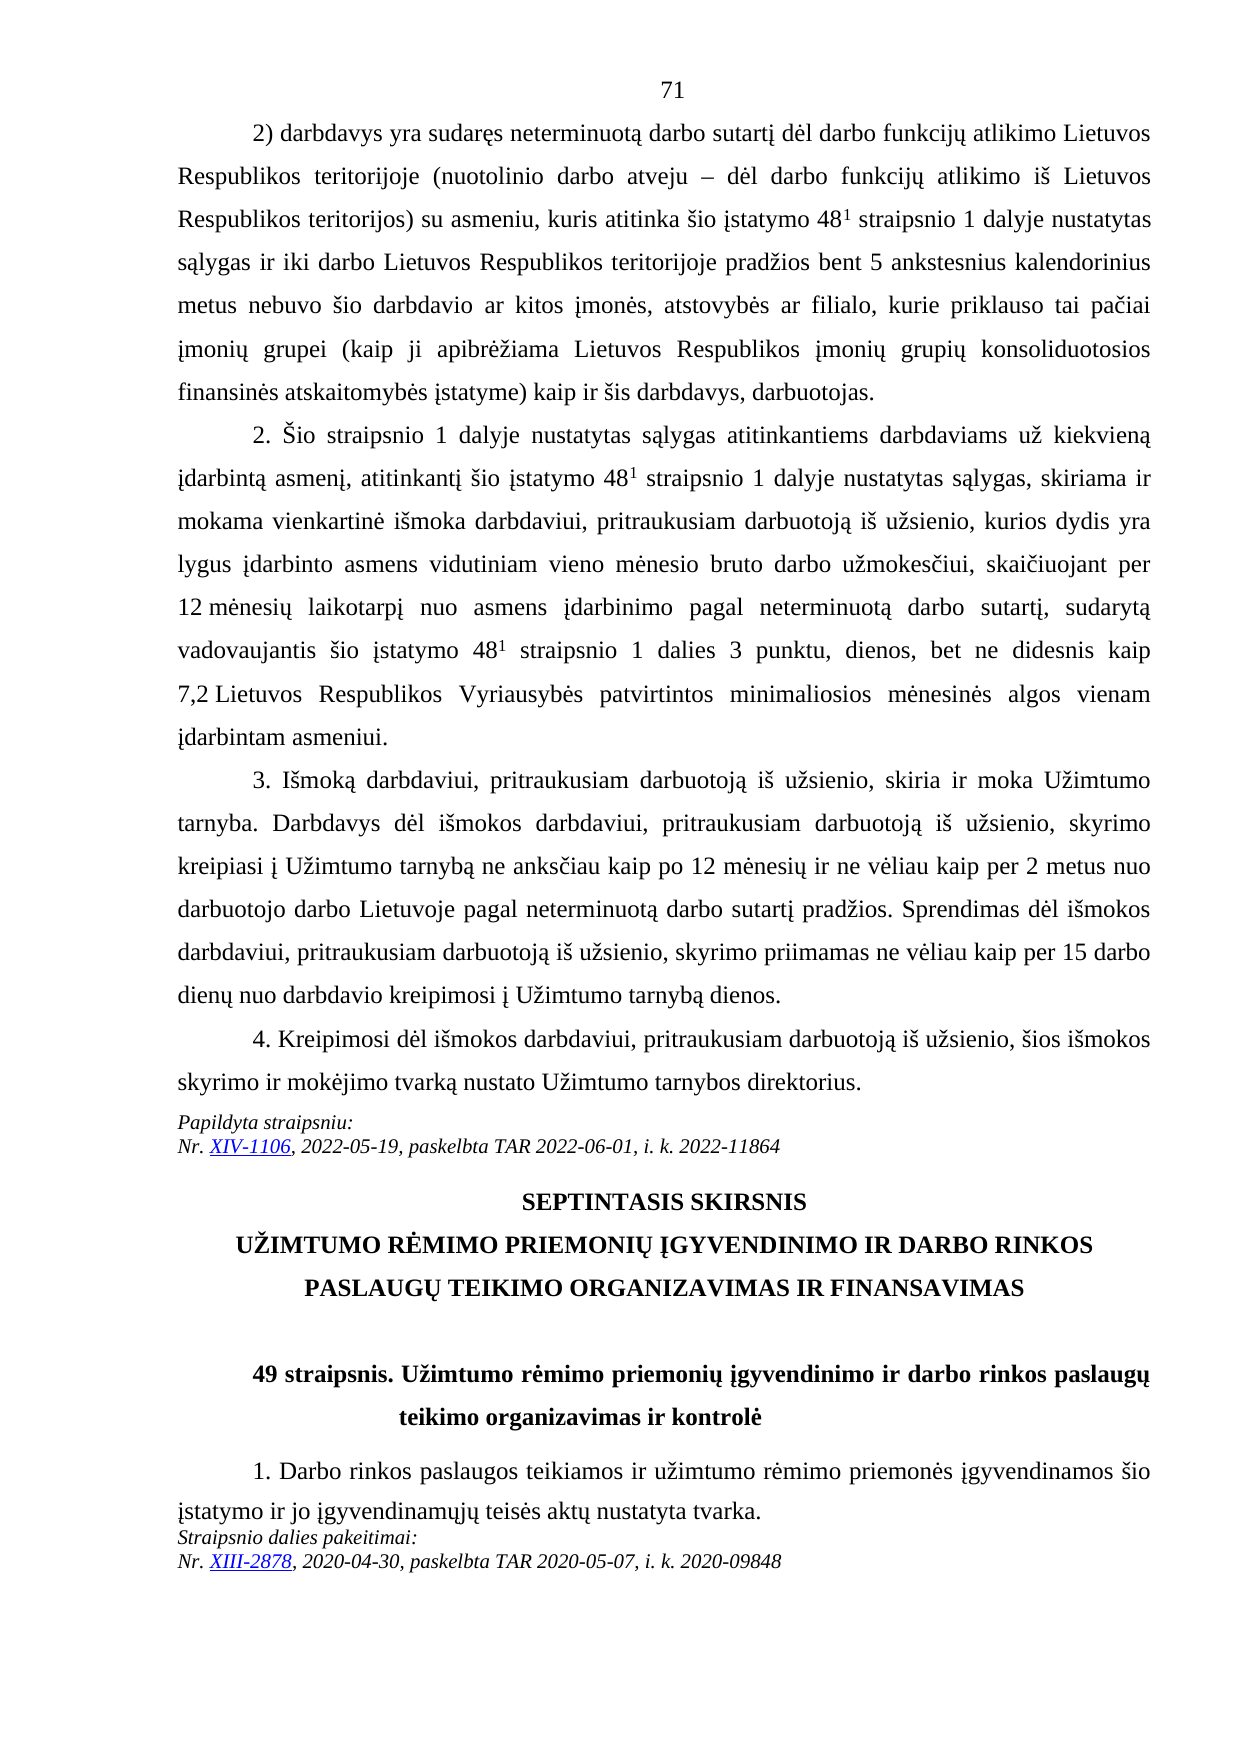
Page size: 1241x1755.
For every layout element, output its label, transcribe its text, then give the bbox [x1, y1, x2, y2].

text UŽIMTUMO RĖMIMO PRIEMONIŲ ĮGYVENDINIMO IR DARBO RINKOS PASLAUGŲ TEIKIMO ORGANIZAVIMAS IR FINANSAVIMAS [177, 1230, 1152, 1302]
text SEPTINTASIS SKIRSNIS [177, 1187, 1152, 1216]
text 4. Kreipimosi dėl išmokos darbdaviui, pritraukusiam darbuotoją iš užsienio, šios išmokos skyrimo ir mokėjimo tvarką nustato Užimtumo tarnybos direktorius. [177, 1024, 1152, 1096]
text 3. Išmoką darbdaviui, pritraukusiam darbuotoją iš užsienio, skiria ir moka Užimtumo tarnyba. Darbdavys dėl išmokos darbdaviui, pritraukusiam darbuotoją iš užsienio, skyrimo kreipiasi į Užimtumo tarnybą ne anksčiau kaip po 12 mėnesių ir ne vėliau kaip per 2 metus nuo darbuotojo darbo Lietuvoje pagal neterminuotą darbo sutartį pradžios. Sprendimas dėl išmokos darbdaviui, pritraukusiam darbuotoją iš užsienio, skyrimo priimamas ne vėliau kaip per 15 darbo dienų nuo darbdavio kreipimosi į Užimtumo tarnybą dienos. [177, 765, 1152, 1009]
text Nr. XIII-2878, 2020-04-30, paskelbta TAR 2020-05-07, i. k. 2020-09848 [177, 1549, 1152, 1573]
text Nr. XIV-1106, 2022-05-19, paskelbta TAR 2022-06-01, i. k. 2022-11864 [177, 1134, 1152, 1158]
text Papildyta straipsniu: [177, 1110, 1152, 1134]
text 1. Darbo rinkos paslaugos teikiamos ir užimtumo rėmimo priemonės įgyvendinamos šio įstatymo ir jo įgyvendinamųjų teisės aktų nustatyta tvarka. [177, 1446, 1152, 1525]
text 49 straipsnis. Užimtumo rėmimo priemonių įgyvendinimo ir darbo rinkos paslaugų teikimo organizavimas ir kontrolė [252, 1359, 1152, 1431]
text Straipsnio dalies pakeitimai: [177, 1525, 1152, 1549]
text 2) darbdavys yra sudaręs neterminuotą darbo sutartį dėl darbo funkcijų atlikimo Lietuvos Respublikos teritorijoje (nuotolinio darbo atveju – dėl darbo funkcijų atlikimo iš Lietuvos Respublikos teritorijos) su asmeniu, kuris atitinka šio įstatymo 481 straipsnio 1 dalyje nustatytas sąlygas ir iki darbo Lietuvos Respublikos teritorijoje pradžios bent 5 ankstesnius kalendorinius metus nebuvo šio darbdavio ar kitos įmonės, atstovybės ar filialo, kurie priklauso tai pačiai įmonių grupei (kaip ji apibrėžiama Lietuvos Respublikos įmonių grupių konsoliduotosios finansinės atskaitomybės įstatyme) kaip ir šis darbdavys, darbuotojas. [177, 118, 1152, 406]
text 2. Šio straipsnio 1 dalyje nustatytas sąlygas atitinkantiems darbdaviams už kiekvieną įdarbintą asmenį, atitinkantį šio įstatymo 481 straipsnio 1 dalyje nustatytas sąlygas, skiriama ir mokama vienkartinė išmoka darbdaviui, pritraukusiam darbuotoją iš užsienio, kurios dydis yra lygus įdarbinto asmens vidutiniam vieno mėnesio bruto darbo užmokesčiui, skaičiuojant per 12 mėnesių laikotarpį nuo asmens įdarbinimo pagal neterminuotą darbo sutartį, sudarytą vadovaujantis šio įstatymo 481 straipsnio 1 dalies 3 punktu, dienos, bet ne didesnis kaip 7,2 Lietuvos Respublikos Vyriausybės patvirtintos minimaliosios mėnesinės algos vienam įdarbintam asmeniui. [177, 420, 1152, 751]
